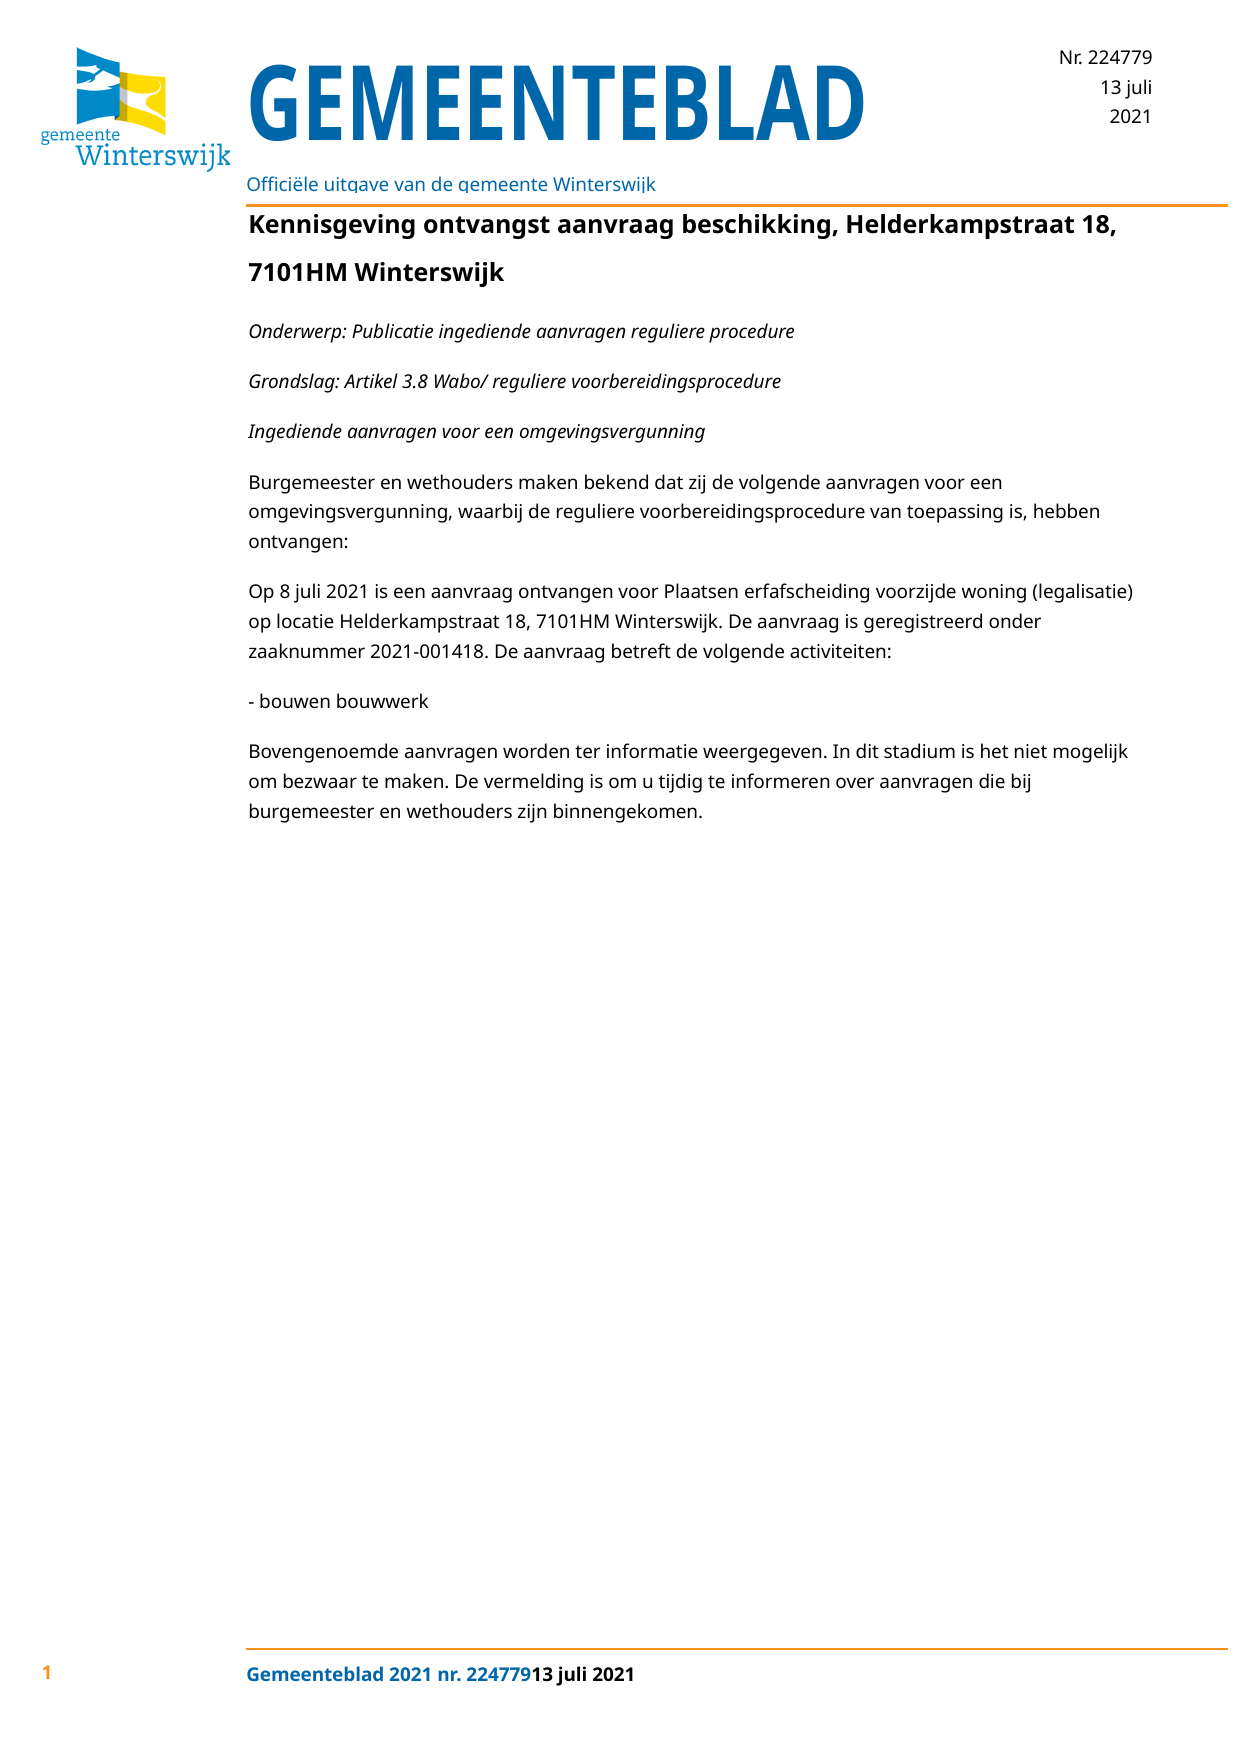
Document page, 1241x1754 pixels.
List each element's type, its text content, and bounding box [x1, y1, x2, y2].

text Grondslag: Artikel 3.8 Wabo/ reguliere voorbereidingsprocedure [248, 368, 1152, 394]
picture [41, 47, 231, 172]
text - bouwen bouwwerk [248, 688, 1152, 714]
text Kennisgeving ontvangst aanvraag beschikking, Helderkampstraat 18, 7101HM Winterswijk [248, 207, 1152, 288]
picture [225, 153, 231, 162]
text Onderwerp: Publicatie ingediende aanvragen reguliere procedure [248, 318, 1152, 344]
text Ingediende aanvragen voor een omgevingsvergunning [248, 419, 1152, 444]
text Op 8 juli 2021 is een aanvraag ontvangen voor Plaatsen erfafscheiding voorzijde woning (legalisatie) op locatie Helderkampstraat 18, 7101HM Winterswijk. De aanvraag is geregistreerd onder zaaknummer 2021-001418. De aanvraag betreft de volgende activiteiten: [248, 579, 1152, 664]
text Bovengenoemde aanvragen worden ter informatie weergegeven. In dit stadium is het niet mogelijk om bezwaar te maken. De vermelding is om u tijdig te informeren over aanvragen die bij burgemeester en wethouders zijn binnengekomen. [248, 739, 1152, 824]
text Burgemeester en wethouders maken bekend dat zij de volgende aanvragen voor een omgevingsvergunning, waarbij de reguliere voorbereidingsprocedure van toepassing is, hebben ontvangen: [248, 469, 1152, 554]
